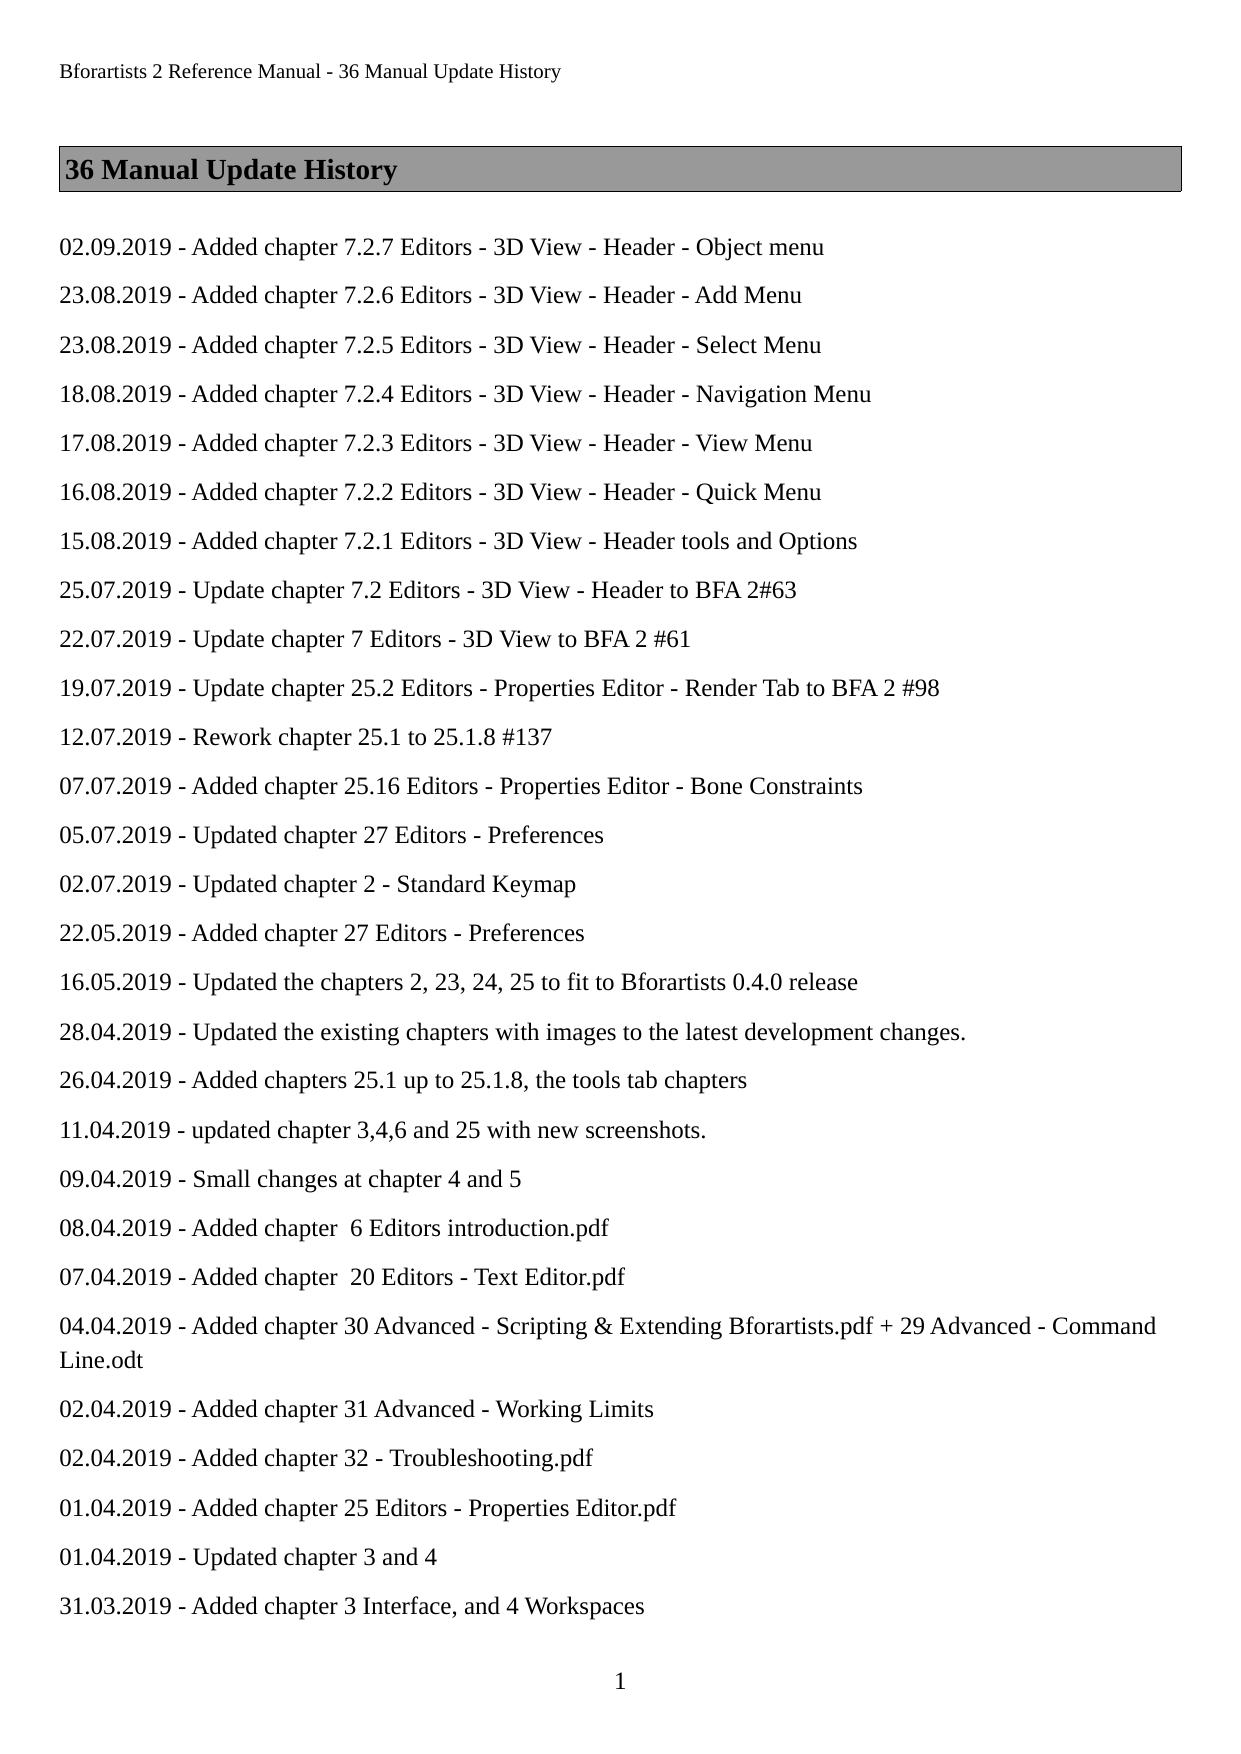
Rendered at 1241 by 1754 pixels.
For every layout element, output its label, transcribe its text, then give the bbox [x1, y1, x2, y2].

text 05.07.2019 - Updated chapter 27 Editors - Preferences [59, 820, 1181, 849]
text 07.07.2019 - Added chapter 25.16 Editors - Properties Editor - Bone Constraints [59, 771, 1181, 800]
text 04.04.2019 - Added chapter 30 Advanced - Scripting & Extending Bforartists.pdf + 29 Advanced - Command Line.odt [59, 1311, 1181, 1374]
text 09.04.2019 - Small changes at chapter 4 and 5 [59, 1164, 1181, 1192]
text 19.07.2019 - Update chapter 25.2 Editors - Properties Editor - Render Tab to BFA 2 #98 [59, 673, 1181, 702]
text 16.05.2019 - Updated the chapters 2, 23, 24, 25 to fit to Bforartists 0.4.0 release [59, 967, 1181, 996]
text 26.04.2019 - Added chapters 25.1 up to 25.1.8, the tools tab chapters [59, 1066, 1181, 1094]
text 02.04.2019 - Added chapter 32 - Troubleshooting.pdf [59, 1443, 1181, 1472]
text 01.04.2019 - Updated chapter 3 and 4 [59, 1542, 1181, 1570]
text 07.04.2019 - Added chapter 20 Editors - Text Editor.pdf [59, 1262, 1181, 1291]
text 16.08.2019 - Added chapter 7.2.2 Editors - 3D View - Header - Quick Menu [59, 477, 1181, 506]
text 23.08.2019 - Added chapter 7.2.6 Editors - 3D View - Header - Add Menu [59, 281, 1181, 309]
text 02.07.2019 - Updated chapter 2 - Standard Keymap [59, 869, 1181, 898]
text 31.03.2019 - Added chapter 3 Interface, and 4 Workspaces [59, 1591, 1181, 1619]
text 22.05.2019 - Added chapter 27 Editors - Preferences [59, 918, 1181, 947]
text 12.07.2019 - Rework chapter 25.1 to 25.1.8 #137 [59, 722, 1181, 751]
text 15.08.2019 - Added chapter 7.2.1 Editors - 3D View - Header tools and Options [59, 526, 1181, 555]
table_header 36 Manual Update History [60, 147, 1181, 191]
text 02.04.2019 - Added chapter 31 Advanced - Working Limits [59, 1394, 1181, 1423]
text 18.08.2019 - Added chapter 7.2.4 Editors - 3D View - Header - Navigation Menu [59, 379, 1181, 407]
text 11.04.2019 - updated chapter 3,4,6 and 25 with new screenshots. [59, 1115, 1181, 1143]
text 25.07.2019 - Update chapter 7.2 Editors - 3D View - Header to BFA 2#63 [59, 575, 1181, 604]
text 22.07.2019 - Update chapter 7 Editors - 3D View to BFA 2 #61 [59, 624, 1181, 653]
text 17.08.2019 - Added chapter 7.2.3 Editors - 3D View - Header - View Menu [59, 428, 1181, 457]
text 28.04.2019 - Updated the existing chapters with images to the latest development changes. [59, 1017, 1181, 1045]
text 02.09.2019 - Added chapter 7.2.7 Editors - 3D View - Header - Object menu [59, 232, 1181, 260]
text 01.04.2019 - Added chapter 25 Editors - Properties Editor.pdf [59, 1493, 1181, 1521]
text 08.04.2019 - Added chapter 6 Editors introduction.pdf [59, 1213, 1181, 1242]
text 23.08.2019 - Added chapter 7.2.5 Editors - 3D View - Header - Select Menu [59, 330, 1181, 358]
